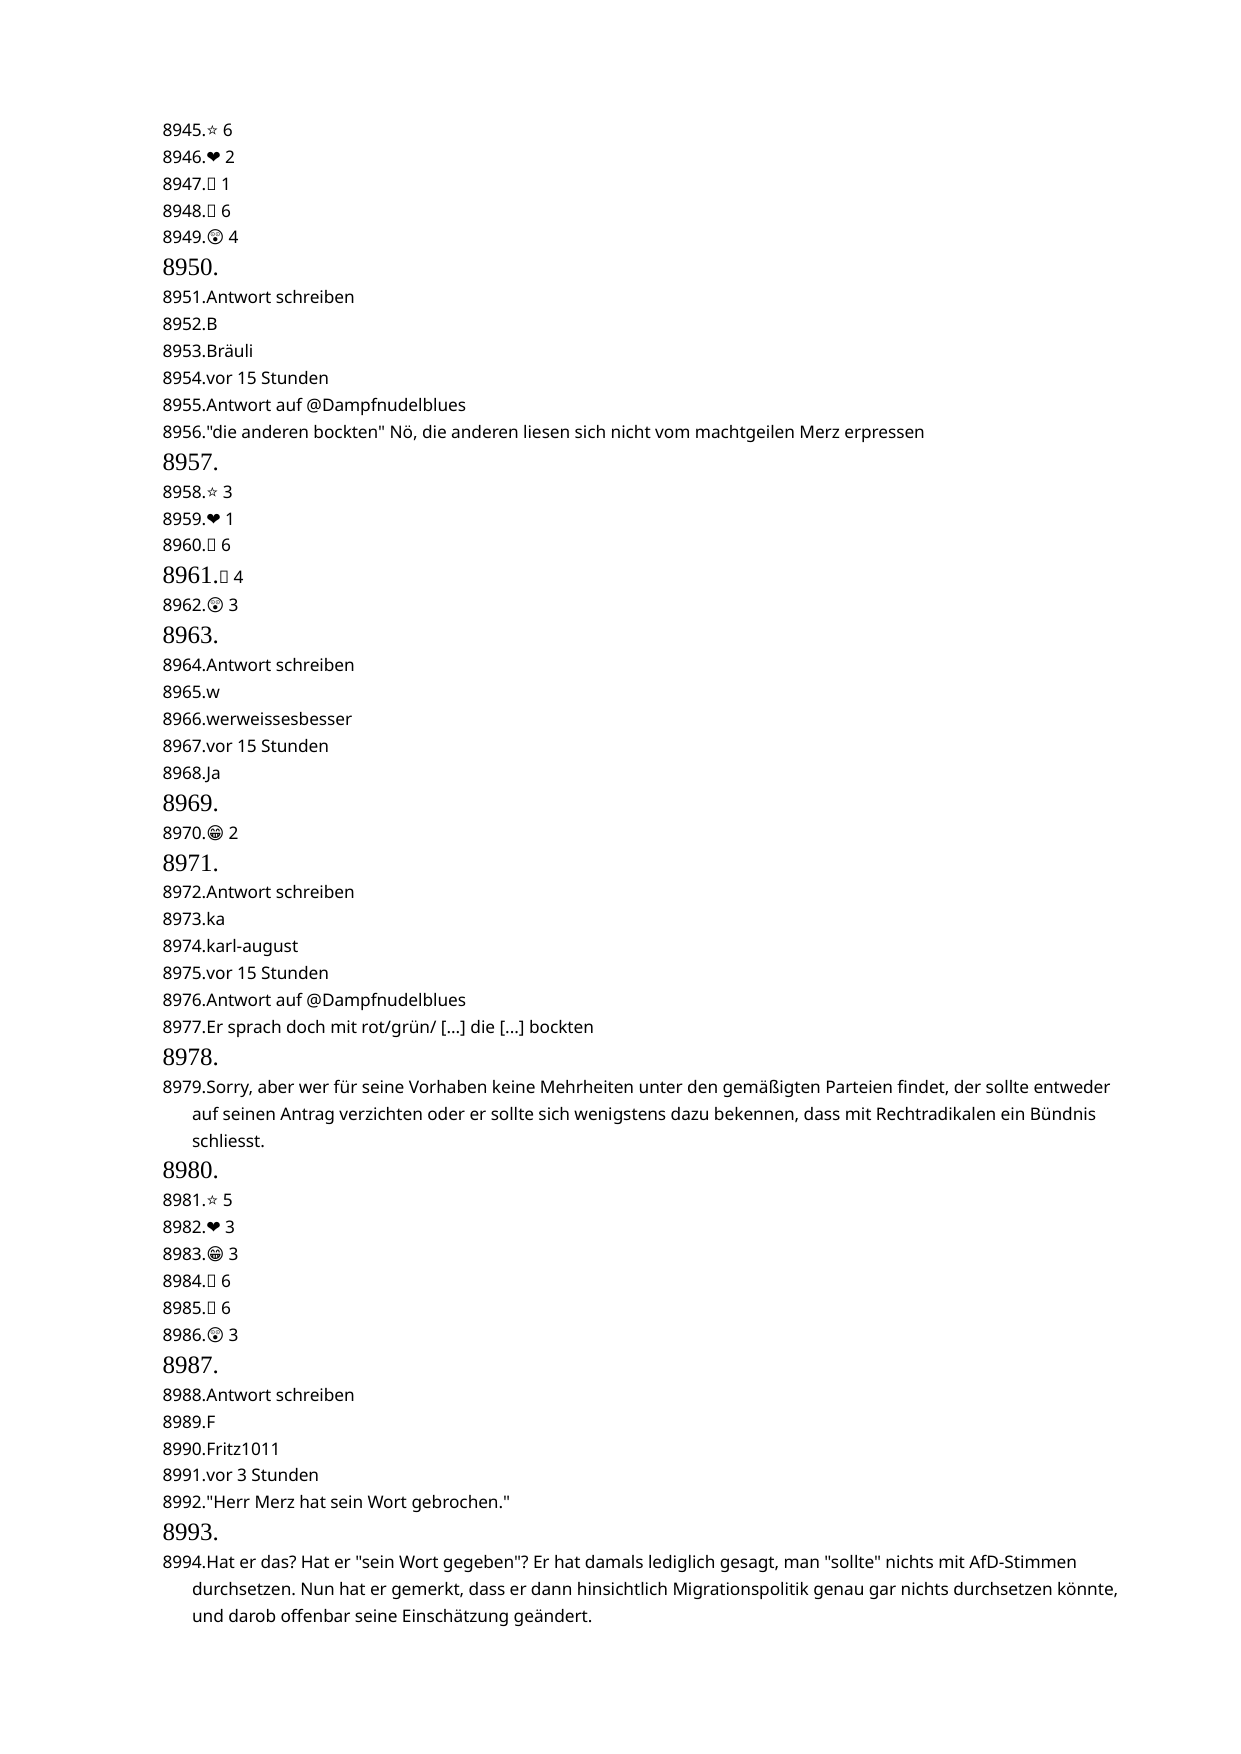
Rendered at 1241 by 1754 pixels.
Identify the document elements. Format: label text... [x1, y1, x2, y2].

list 😲 4 [162, 226, 1122, 249]
list 😲 3 [162, 593, 1122, 617]
list Antwort schreiben [162, 286, 1122, 309]
list 🤨 4 [162, 560, 1122, 589]
list Bräuli [162, 339, 1122, 363]
list 😁 2 [162, 821, 1122, 844]
list ⭐️ 6 [162, 118, 1122, 142]
list werweissesbesser [162, 707, 1122, 731]
list 😲 3 [162, 1323, 1122, 1346]
list Er sprach doch mit rot/grün/ [...] die [...] bockten [162, 1015, 1122, 1038]
list vor 3 Stunden [162, 1463, 1122, 1487]
list Antwort auf @Dampfnudelblues [162, 393, 1122, 416]
list Antwort schreiben [162, 881, 1122, 904]
list karl-august [162, 934, 1122, 958]
list ❤️ 2 [162, 145, 1122, 168]
list 🤨 6 [162, 1296, 1122, 1319]
list ⭐️ 5 [162, 1188, 1122, 1212]
list "Herr Merz hat sein Wort gebrochen." [162, 1490, 1122, 1514]
list Ja [162, 761, 1122, 784]
list ❤️ 3 [162, 1215, 1122, 1239]
list vor 15 Stunden [162, 961, 1122, 985]
list Antwort schreiben [162, 653, 1122, 677]
list 🙁 1 [162, 172, 1122, 195]
list vor 15 Stunden [162, 734, 1122, 757]
list Sorry, aber wer für seine Vorhaben keine Mehrheiten unter den gemäßigten Parteien findet, der sollte entweder auf seinen Antrag verzichten oder er sollte sich wenigstens dazu bekennen, dass mit Rechtradikalen ein Bündnis schliesst. [162, 1075, 1122, 1152]
list w [162, 680, 1122, 704]
list vor 15 Stunden [162, 366, 1122, 389]
list "die anderen bockten" Nö, die anderen liesen sich nicht vom machtgeilen Merz erpressen [162, 420, 1122, 443]
list ⭐️ 3 [162, 480, 1122, 503]
list ❤️ 1 [162, 507, 1122, 530]
list ka [162, 907, 1122, 931]
list 🙁 6 [162, 533, 1122, 557]
list Antwort auf @Dampfnudelblues [162, 988, 1122, 1012]
list Antwort schreiben [162, 1383, 1122, 1406]
list 🤨 6 [162, 199, 1122, 222]
list Hat er das? Hat er "sein Wort gegeben"? Er hat damals lediglich gesagt, man "sollte" nichts mit AfD-Stimmen durchsetzen. Nun hat er gemerkt, dass er dann hinsichtlich Migrationspolitik genau gar nichts durchsetzen könnte, und darob offenbar seine Einschätzung geändert. [162, 1550, 1122, 1627]
list 😁 3 [162, 1242, 1122, 1266]
list B [162, 312, 1122, 336]
list 🙁 6 [162, 1269, 1122, 1293]
list F [162, 1410, 1122, 1433]
list Fritz1011 [162, 1437, 1122, 1460]
